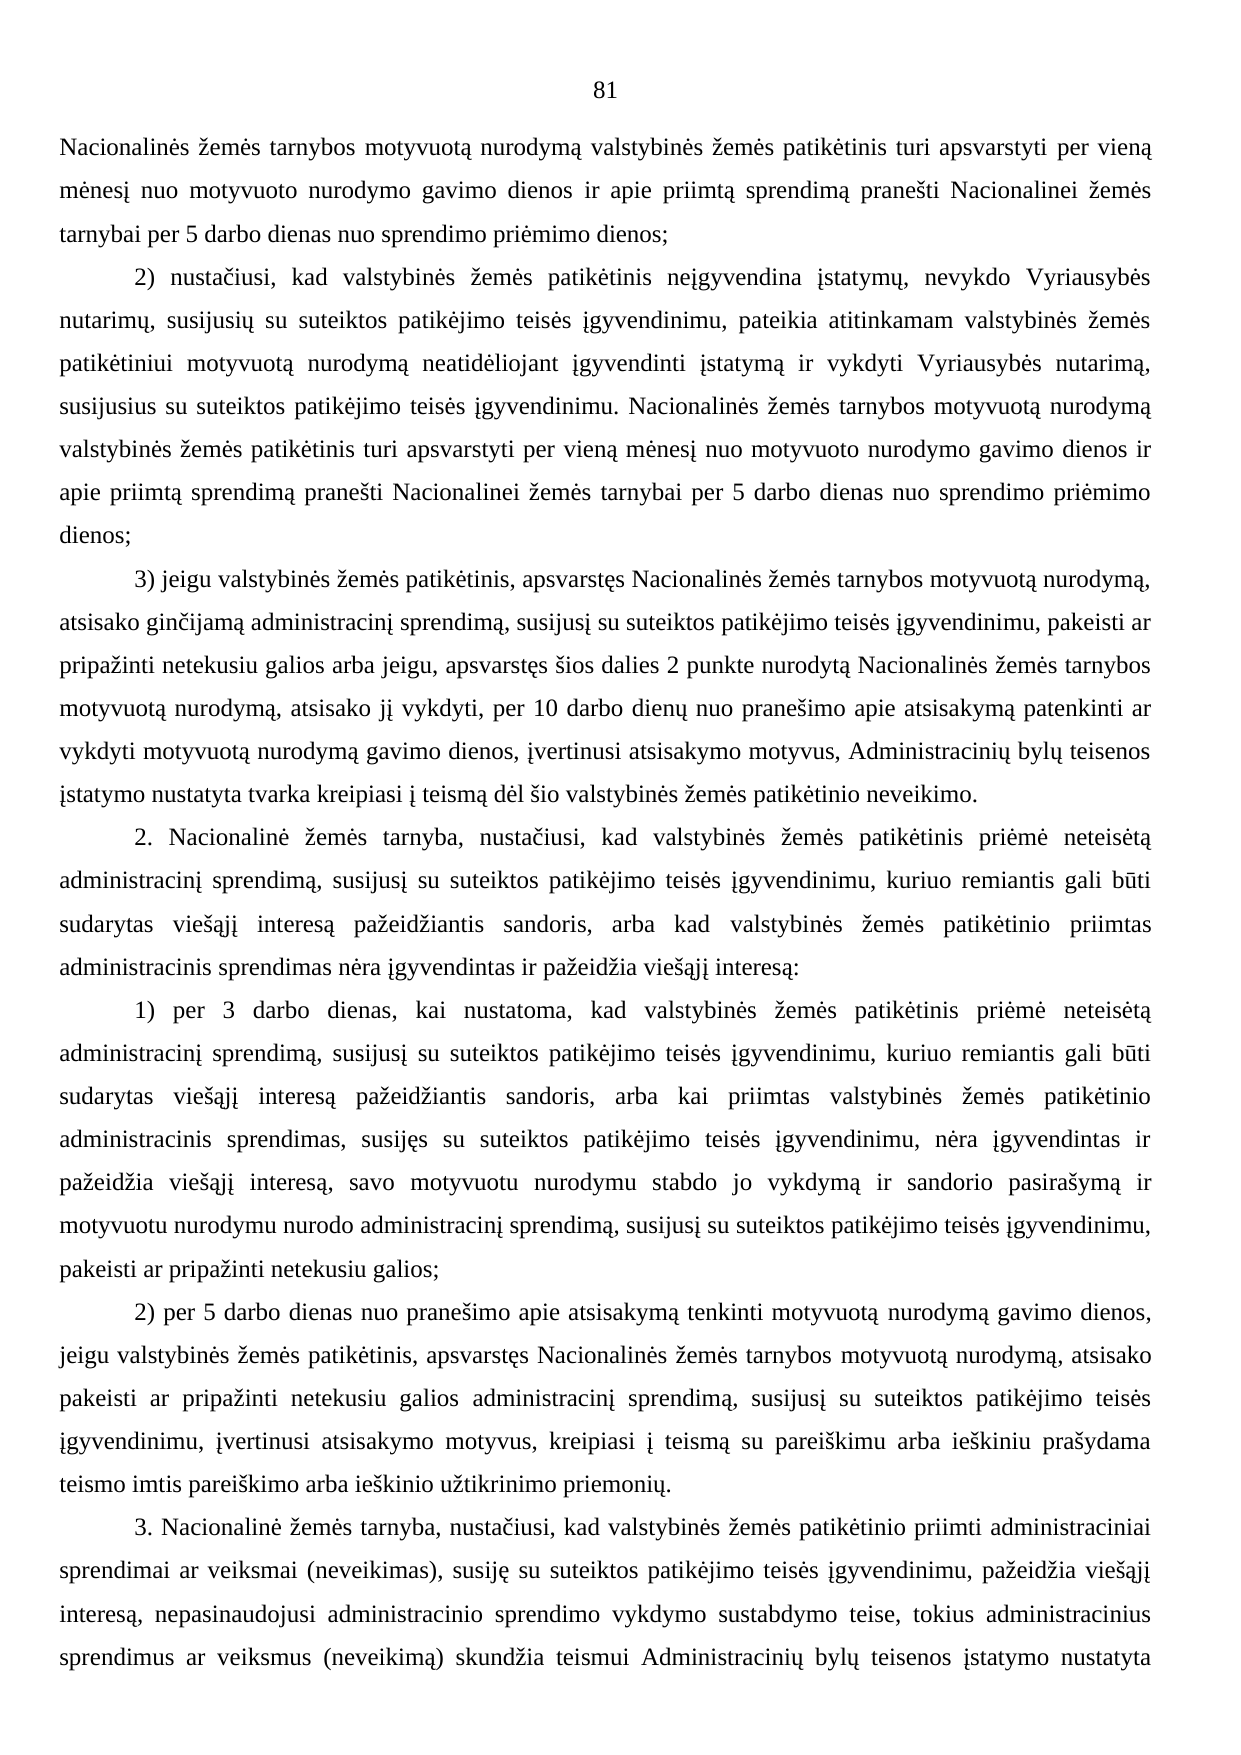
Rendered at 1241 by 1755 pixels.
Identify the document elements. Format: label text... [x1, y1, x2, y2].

text 3) jeigu valstybinės žemės patikėtinis, apsvarstęs Nacionalinės žemės tarnybos motyvuotą nurodymą, atsisako ginčijamą administracinį sprendimą, susijusį su suteiktos patikėjimo teisės įgyvendinimu, pakeisti ar pripažinti netekusiu galios arba jeigu, apsvarstęs šios dalies 2 punkte nurodytą Nacionalinės žemės tarnybos motyvuotą nurodymą, atsisako jį vykdyti, per 10 darbo dienų nuo pranešimo apie atsisakymą patenkinti ar vykdyti motyvuotą nurodymą gavimo dienos, įvertinusi atsisakymo motyvus, Administracinių bylų teisenos įstatymo nustatyta tvarka kreipiasi į teismą dėl šio valstybinės žemės patikėtinio neveikimo. [59, 564, 1152, 808]
text 3. Nacionalinė žemės tarnyba, nustačiusi, kad valstybinės žemės patikėtinio priimti administraciniai sprendimai ar veiksmai (neveikimas), susiję su suteiktos patikėjimo teisės įgyvendinimu, pažeidžia viešąjį interesą, nepasinaudojusi administracinio sprendimo vykdymo sustabdymo teise, tokius administracinius sprendimus ar veiksmus (neveikimą) skundžia teismui Administracinių bylų teisenos įstatymo nustatyta [59, 1512, 1152, 1671]
text 1) per 3 darbo dienas, kai nustatoma, kad valstybinės žemės patikėtinis priėmė neteisėtą administracinį sprendimą, susijusį su suteiktos patikėjimo teisės įgyvendinimu, kuriuo remiantis gali būti sudarytas viešąjį interesą pažeidžiantis sandoris, arba kai priimtas valstybinės žemės patikėtinio administracinis sprendimas, susijęs su suteiktos patikėjimo teisės įgyvendinimu, nėra įgyvendintas ir pažeidžia viešąjį interesą, savo motyvuotu nurodymu stabdo jo vykdymą ir sandorio pasirašymą ir motyvuotu nurodymu nurodo administracinį sprendimą, susijusį su suteiktos patikėjimo teisės įgyvendinimu, pakeisti ar pripažinti netekusiu galios; [59, 995, 1152, 1282]
text Nacionalinės žemės tarnybos motyvuotą nurodymą valstybinės žemės patikėtinis turi apsvarstyti per vieną mėnesį nuo motyvuoto nurodymo gavimo dienos ir apie priimtą sprendimą pranešti Nacionalinei žemės tarnybai per 5 darbo dienas nuo sprendimo priėmimo dienos; [59, 132, 1152, 247]
text 2) nustačiusi, kad valstybinės žemės patikėtinis neįgyvendina įstatymų, nevykdo Vyriausybės nutarimų, susijusių su suteiktos patikėjimo teisės įgyvendinimu, pateikia atitinkamam valstybinės žemės patikėtiniui motyvuotą nurodymą neatidėliojant įgyvendinti įstatymą ir vykdyti Vyriausybės nutarimą, susijusius su suteiktos patikėjimo teisės įgyvendinimu. Nacionalinės žemės tarnybos motyvuotą nurodymą valstybinės žemės patikėtinis turi apsvarstyti per vieną mėnesį nuo motyvuoto nurodymo gavimo dienos ir apie priimtą sprendimą pranešti Nacionalinei žemės tarnybai per 5 darbo dienas nuo sprendimo priėmimo dienos; [59, 262, 1152, 549]
text 2) per 5 darbo dienas nuo pranešimo apie atsisakymą tenkinti motyvuotą nurodymą gavimo dienos, jeigu valstybinės žemės patikėtinis, apsvarstęs Nacionalinės žemės tarnybos motyvuotą nurodymą, atsisako pakeisti ar pripažinti netekusiu galios administracinį sprendimą, susijusį su suteiktos patikėjimo teisės įgyvendinimu, įvertinusi atsisakymo motyvus, kreipiasi į teismą su pareiškimu arba ieškiniu prašydama teismo imtis pareiškimo arba ieškinio užtikrinimo priemonių. [59, 1297, 1152, 1498]
text 2. Nacionalinė žemės tarnyba, nustačiusi, kad valstybinės žemės patikėtinis priėmė neteisėtą administracinį sprendimą, susijusį su suteiktos patikėjimo teisės įgyvendinimu, kuriuo remiantis gali būti sudarytas viešąjį interesą pažeidžiantis sandoris, arba kad valstybinės žemės patikėtinio priimtas administracinis sprendimas nėra įgyvendintas ir pažeidžia viešąjį interesą: [59, 822, 1152, 981]
